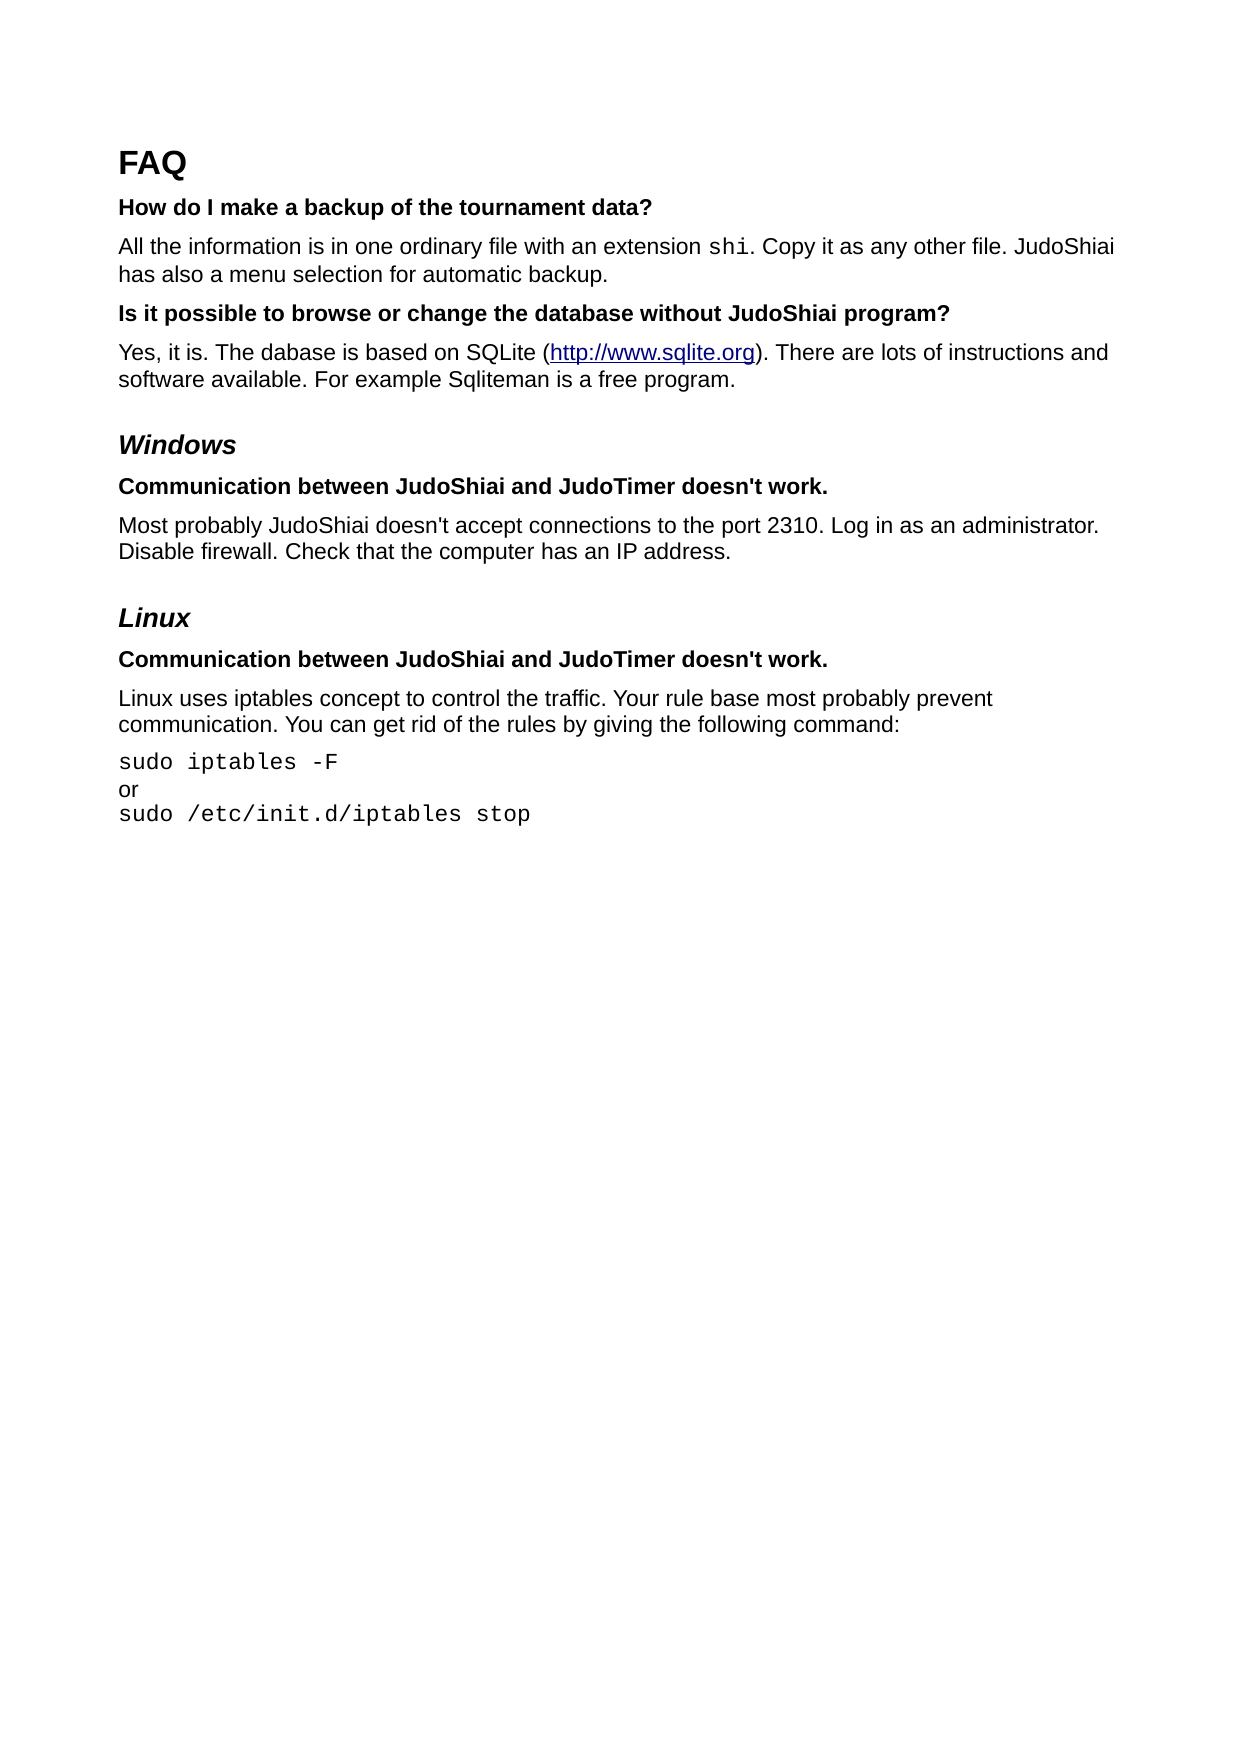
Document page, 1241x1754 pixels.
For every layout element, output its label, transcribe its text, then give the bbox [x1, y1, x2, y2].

subtitle FAQ [118, 143, 1122, 182]
text All the information is in one ordinary file with an extension shi. Copy it as any other file. JudoShiai has also a menu selection for automatic backup. [118, 233, 1122, 288]
text Communication between JudoShiai and JudoTimer doesn't work. [118, 646, 1122, 672]
text Is it possible to browse or change the database without JudoShiai program? [118, 300, 1122, 327]
text Communication between JudoShiai and JudoTimer doesn't work. [118, 473, 1122, 499]
text How do I make a backup of the tournament data? [118, 194, 1122, 221]
text Linux uses iptables concept to control the traffic. Your rule base most probably prevent communication. You can get rid of the rules by giving the following command: [118, 685, 1122, 737]
text Most probably JudoShiai doesn't accept connections to the port 2310. Log in as an administrator. Disable firewall. Check that the computer has an IP address. [118, 512, 1122, 565]
subtitle Linux [118, 602, 1122, 633]
text sudo iptables -F or sudo /etc/init.d/iptables stop [118, 750, 1122, 854]
subtitle Windows [118, 429, 1122, 461]
text Yes, it is. The dabase is based on SQLite (http://www.sqlite.org). There are lots of instructions and software available. For example Sqliteman is a free program. [118, 339, 1122, 392]
